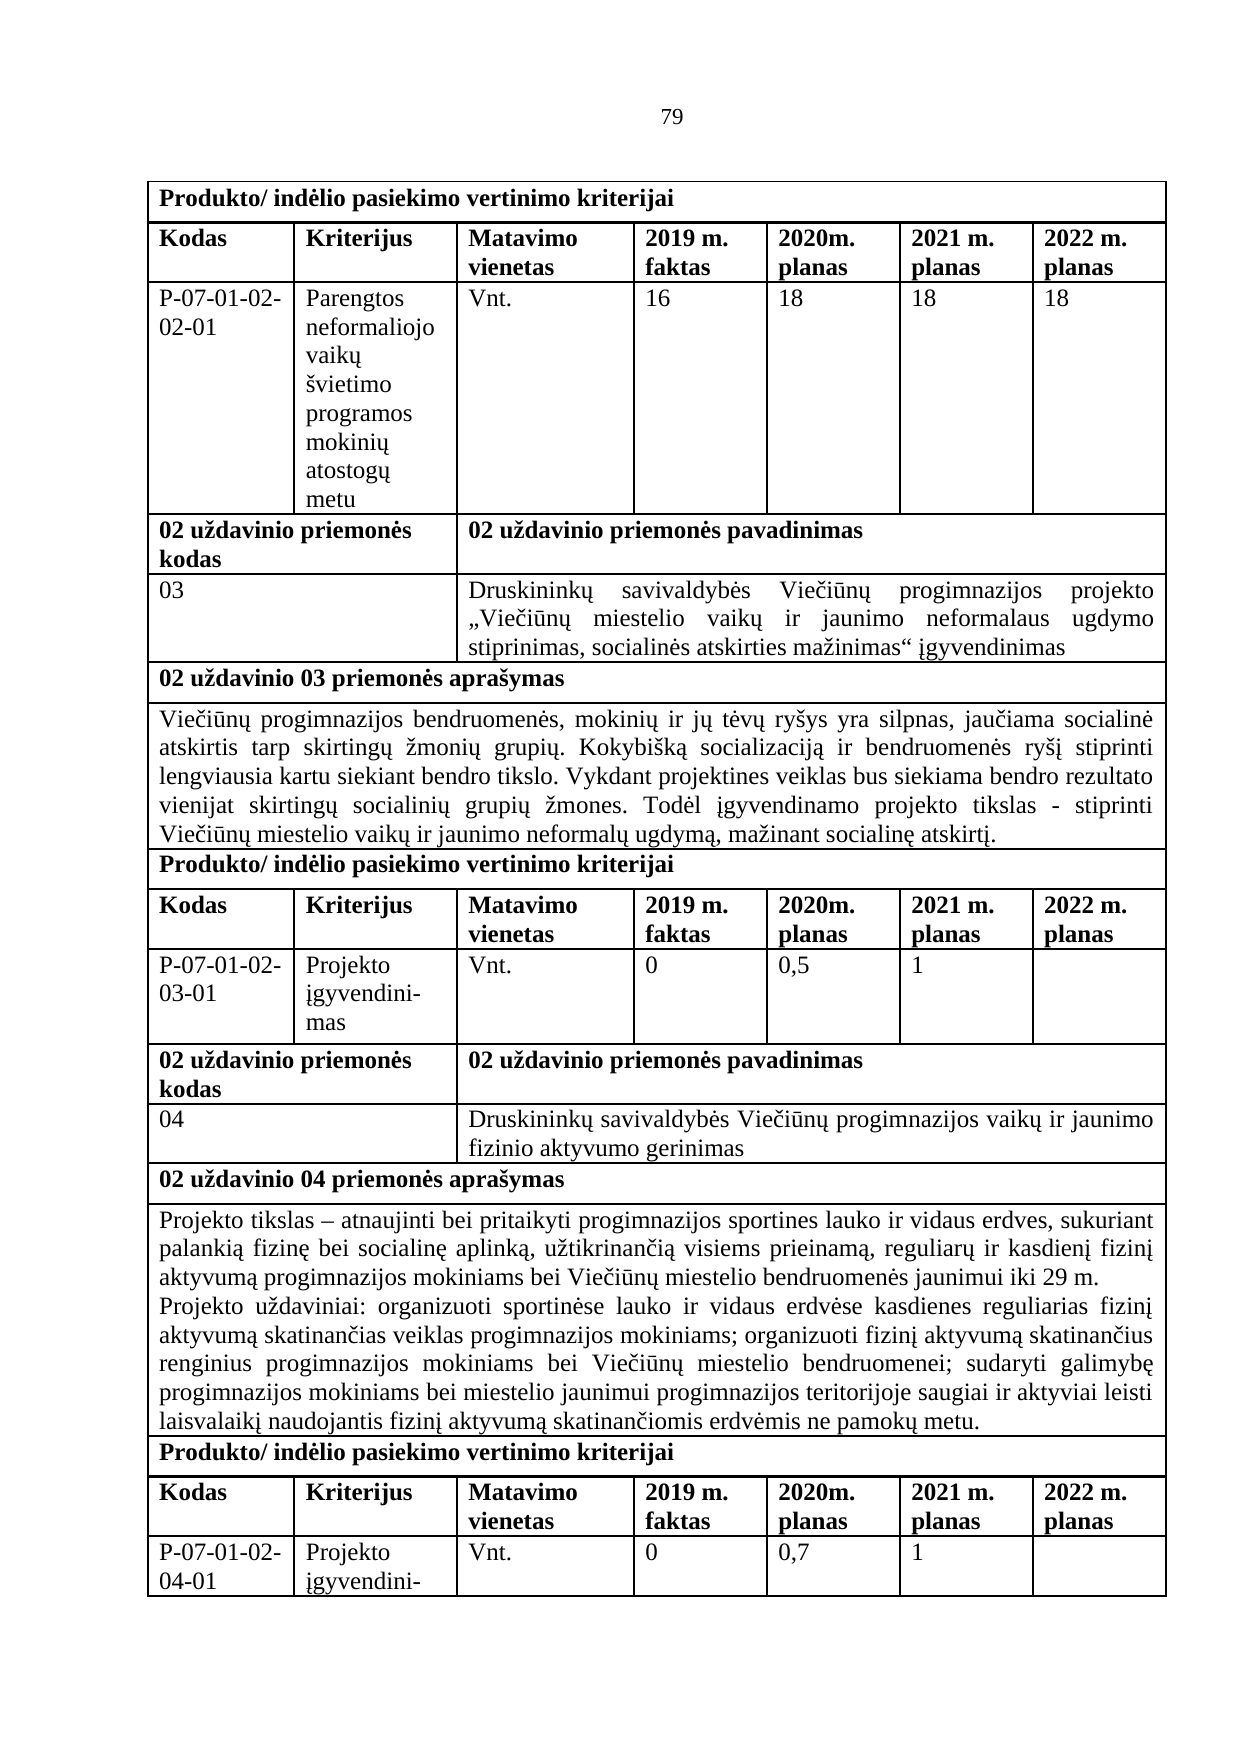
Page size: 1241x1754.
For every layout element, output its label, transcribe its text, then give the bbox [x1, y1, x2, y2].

table_cell 02 uždavinio 04 priemonės aprašymas [149, 1164, 1165, 1203]
table_cell [1034, 950, 1165, 1043]
table_cell 16 [635, 283, 766, 513]
table_cell Vnt. [458, 950, 633, 1043]
table_cell Parengtos neformaliojo vaikų švietimo programos mokinių atostogų metu [295, 283, 456, 513]
table_cell 18 [1034, 283, 1165, 513]
table_cell 02 uždavinio priemonės kodas [149, 515, 456, 573]
table_cell 2020m. planas [768, 1478, 899, 1535]
table_cell 0 [635, 1537, 766, 1594]
table_cell Produkto/ indėlio pasiekimo vertinimo kriterijai [149, 850, 1165, 888]
table_cell Druskininkų savivaldybės Viečiūnų progimnazijos projekto „Viečiūnų miestelio vaikų ir jaunimo neformalaus ugdymo stiprinimas, socialinės atskirties mažinimas“ įgyvendinimas [458, 575, 1165, 661]
table_cell 1 [901, 950, 1032, 1043]
table_cell Projekto įgyvendini-mas [295, 950, 456, 1043]
table_cell Kriterijus [295, 890, 456, 948]
table_cell 2021 m. planas [901, 1478, 1032, 1535]
table_cell 02 uždavinio priemonės pavadinimas [458, 515, 1165, 573]
table_cell 18 [901, 283, 1032, 513]
table_cell 0 [635, 950, 766, 1043]
table_cell P-07-01-02-02-01 [149, 283, 293, 513]
table_cell Kriterijus [295, 224, 456, 281]
table_cell Viečiūnų progimnazijos bendruomenės, mokinių ir jų tėvų ryšys yra silpnas, jaučiama socialinė atskirtis tarp skirtingų žmonių grupių. Kokybišką socializaciją ir bendruomenės ryšį stiprinti lengviausia kartu siekiant bendro tikslo. Vykdant projektines veiklas bus siekiama bendro rezultato vienijat skirtingų socialinių grupių žmones. Todėl įgyvendinamo projekto tikslas - stiprinti Viečiūnų miestelio vaikų ir jaunimo neformalų ugdymą, mažinant socialinę atskirtį. [149, 704, 1165, 847]
table_cell 2019 m. faktas [635, 1478, 766, 1535]
table_cell Produkto/ indėlio pasiekimo vertinimo kriterijai [149, 182, 1165, 221]
table_cell 0,7 [768, 1537, 899, 1594]
table_cell 02 uždavinio 03 priemonės aprašymas [149, 663, 1165, 702]
table_cell 1 [901, 1537, 1032, 1594]
table_cell 2022 m. planas [1034, 1478, 1165, 1535]
table_cell [1034, 1537, 1165, 1594]
table_cell 04 [149, 1105, 456, 1162]
table_cell 2019 m. faktas [635, 890, 766, 948]
table_cell Druskininkų savivaldybės Viečiūnų progimnazijos vaikų ir jaunimo fizinio aktyvumo gerinimas [458, 1105, 1165, 1162]
table_cell Projekto įgyvendini- [295, 1537, 456, 1594]
table_cell Projekto tikslas – atnaujinti bei pritaikyti progimnazijos sportines lauko ir vidaus erdves, sukuriant palankią fizinę bei socialinę aplinką, užtikrinančią visiems prieinamą, reguliarų ir kasdienį fizinį aktyvumą progimnazijos mokiniams bei Viečiūnų miestelio bendruomenės jaunimui iki 29 m. Projekto uždaviniai: organizuoti sportinėse lauko ir vidaus erdvėse kasdienes reguliarias fizinį aktyvumą skatinančias veiklas progimnazijos mokiniams; organizuoti fizinį aktyvumą skatinančius renginius progimnazijos mokiniams bei Viečiūnų miestelio bendruomenei; sudaryti galimybę progimnazijos mokiniams bei miestelio jaunimui progimnazijos teritorijoje saugiai ir aktyviai leisti laisvalaikį naudojantis fizinį aktyvumą skatinančiomis erdvėmis ne pamokų metu. [149, 1205, 1165, 1435]
table_cell 2020m. planas [768, 890, 899, 948]
table_cell P-07-01-02-04-01 [149, 1537, 293, 1594]
table_cell Matavimo vienetas [458, 224, 633, 281]
table_cell Kodas [149, 1478, 293, 1535]
table_cell Vnt. [458, 1537, 633, 1594]
table_cell 2021 m. planas [901, 224, 1032, 281]
table_cell P-07-01-02-03-01 [149, 950, 293, 1043]
table_cell 02 uždavinio priemonės pavadinimas [458, 1045, 1165, 1102]
table_cell Produkto/ indėlio pasiekimo vertinimo kriterijai [149, 1437, 1165, 1475]
table_cell 2021 m. planas [901, 890, 1032, 948]
table_cell 18 [768, 283, 899, 513]
table_cell 2019 m. faktas [635, 224, 766, 281]
table_cell Kriterijus [295, 1478, 456, 1535]
table_cell 2022 m. planas [1034, 224, 1165, 281]
table_cell Matavimo vienetas [458, 1478, 633, 1535]
table_cell 02 uždavinio priemonės kodas [149, 1045, 456, 1102]
table_cell Matavimo vienetas [458, 890, 633, 948]
table_cell 0,5 [768, 950, 899, 1043]
table_cell 03 [149, 575, 456, 661]
table_cell 2020m. planas [768, 224, 899, 281]
table_cell Kodas [149, 890, 293, 948]
table_cell 2022 m. planas [1034, 890, 1165, 948]
table_cell Kodas [149, 224, 293, 281]
table_cell Vnt. [458, 283, 633, 513]
